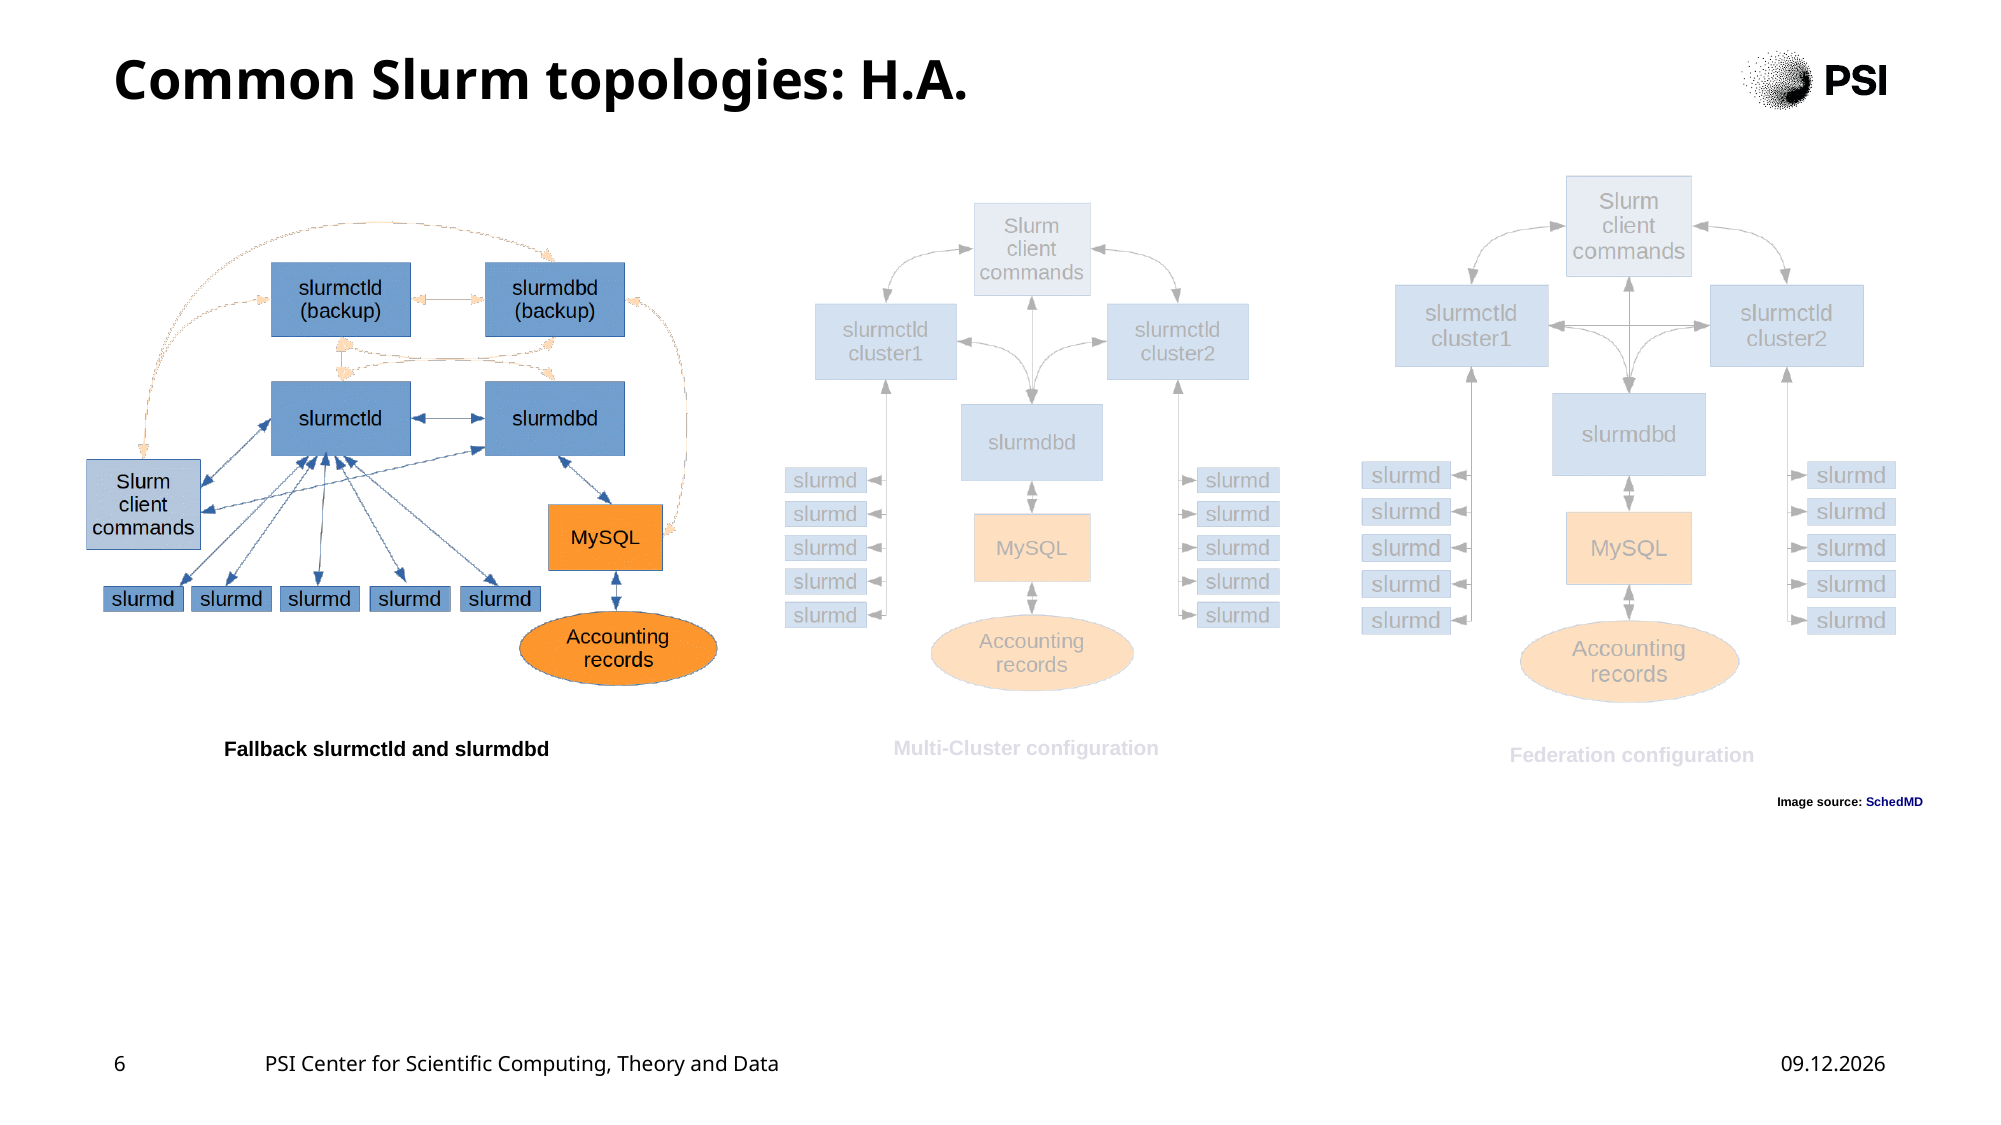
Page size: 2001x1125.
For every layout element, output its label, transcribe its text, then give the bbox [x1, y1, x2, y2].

picture [80, 214, 726, 702]
picture [750, 189, 1312, 701]
text_box Multi-Cluster configuration [854, 729, 1204, 791]
picture [1341, 158, 1913, 713]
text_box Image source: SchedMD [1762, 787, 1943, 826]
text_box Federation configuration [1466, 736, 1804, 798]
text_box Fallback slurmctld and slurmdbd [199, 730, 581, 792]
title Common Slurm topologies: H.A. [114, 45, 1585, 179]
